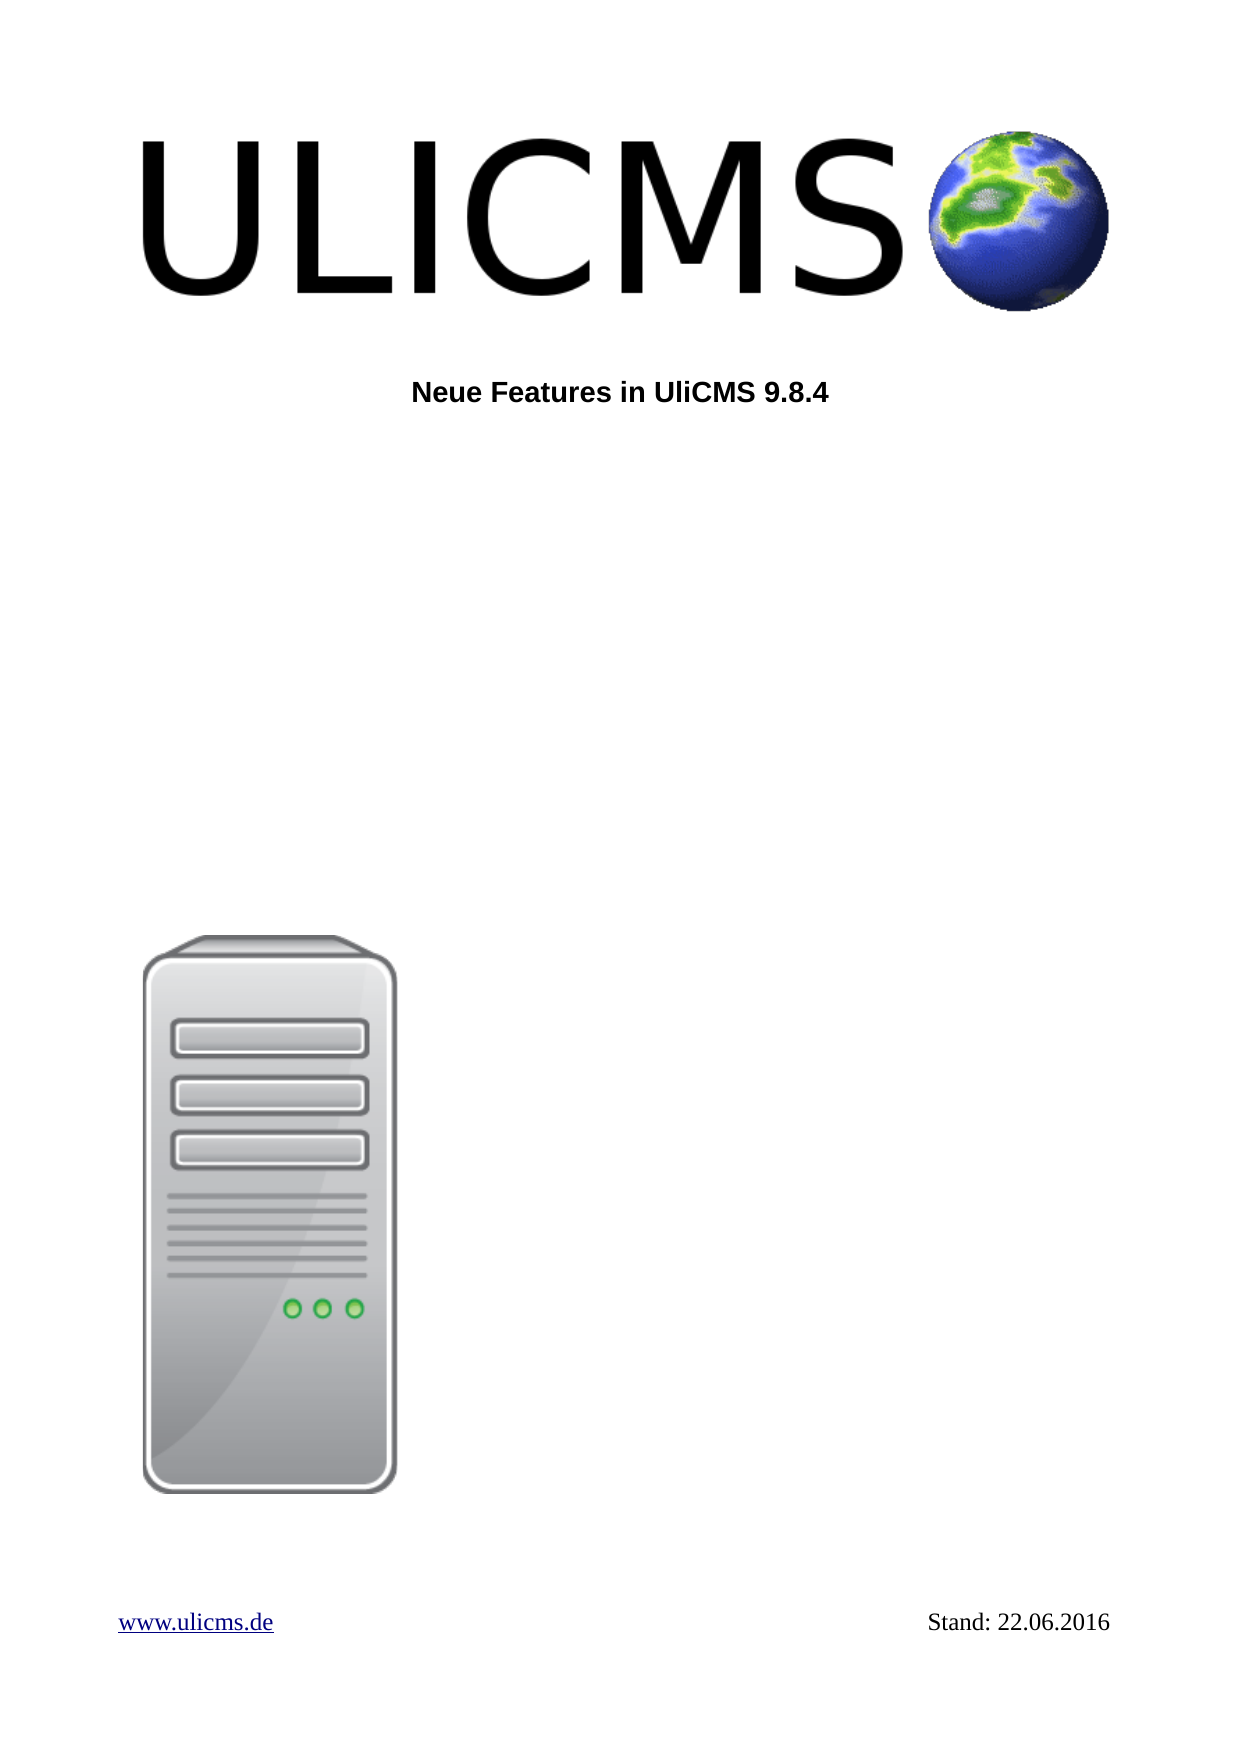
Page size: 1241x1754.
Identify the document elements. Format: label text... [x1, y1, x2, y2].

subtitle Neue Features in UliCMS 9.8.4 [118, 375, 1122, 408]
picture [142, 935, 398, 1494]
picture [115, 118, 1117, 321]
